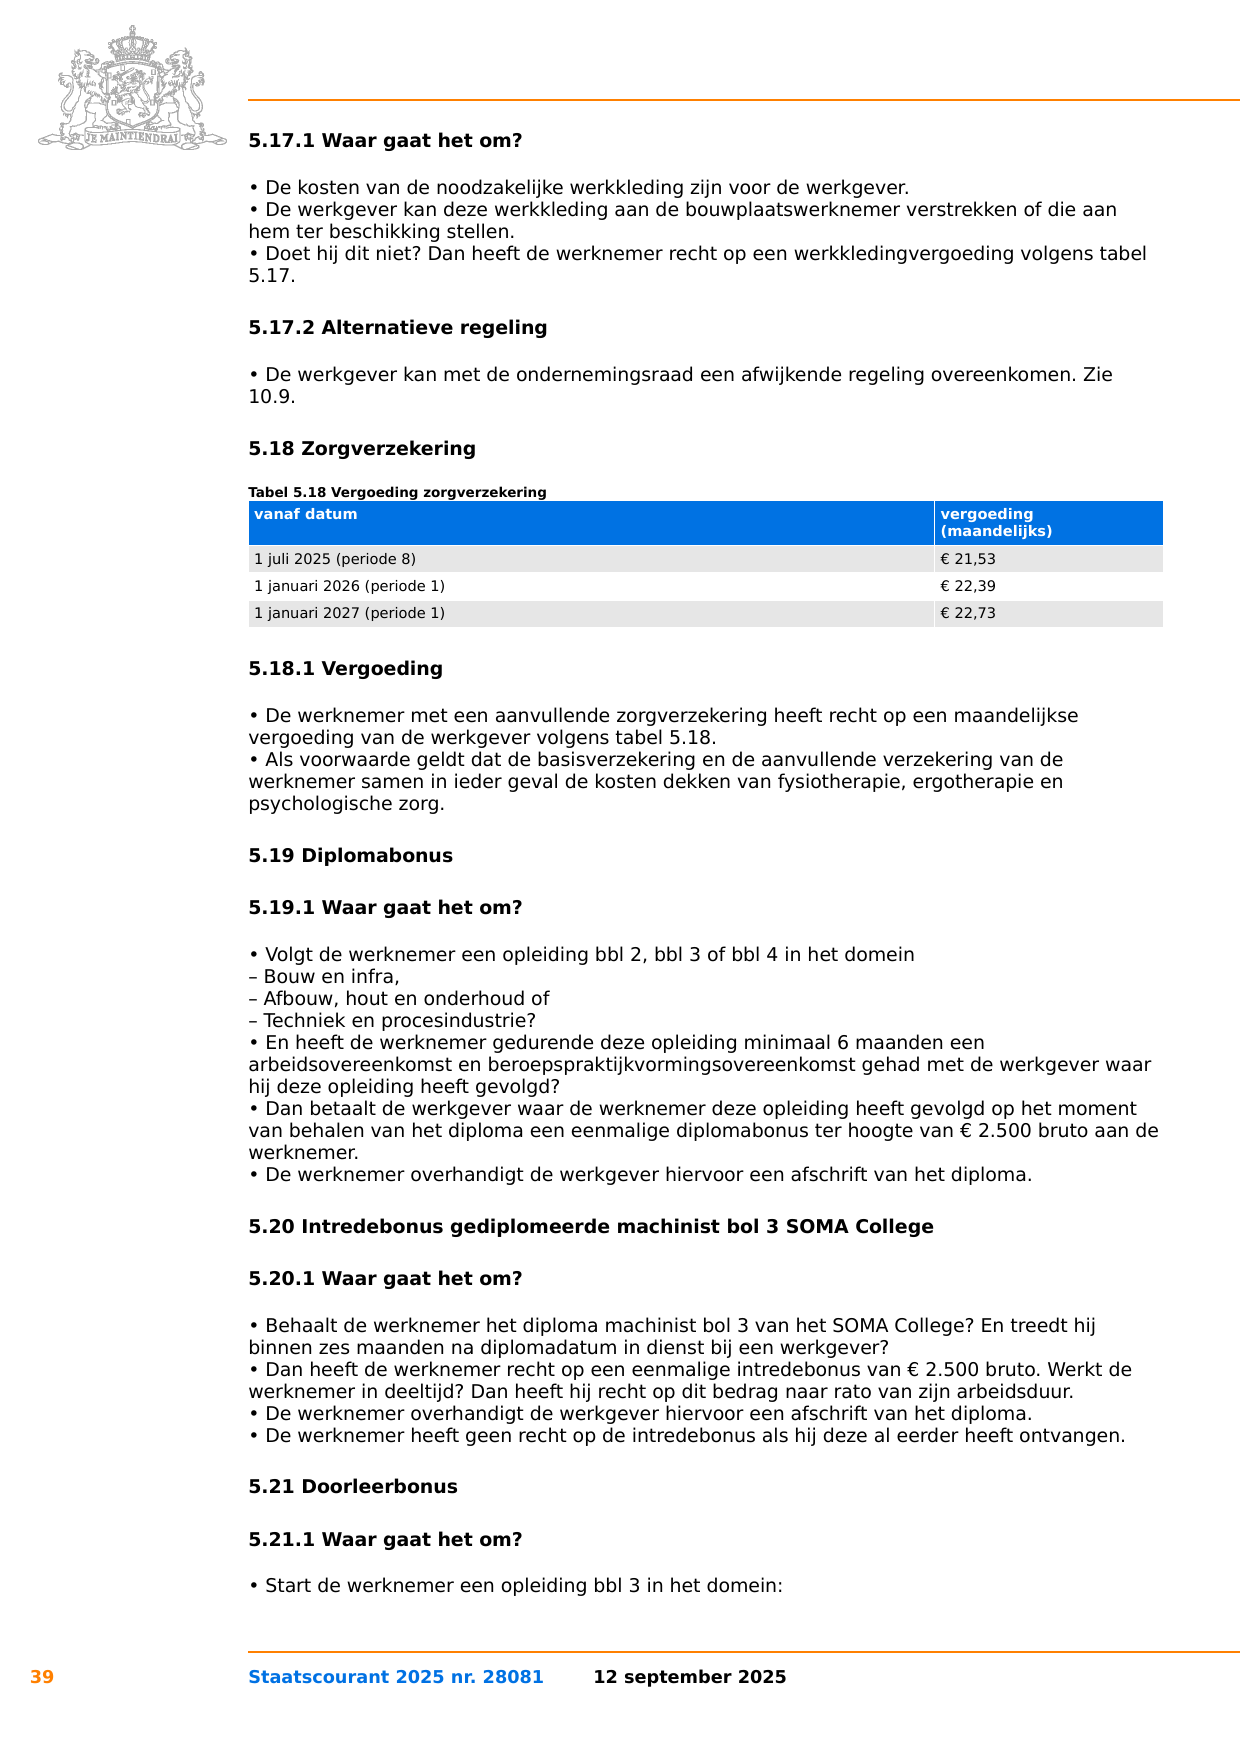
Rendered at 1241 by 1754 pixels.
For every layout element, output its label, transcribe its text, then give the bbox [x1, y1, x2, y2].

text • De werknemer overhandigt de werkgever hiervoor een afschrift van het diploma. [248, 1402, 1163, 1424]
text • De werkgever kan met de ondernemingsraad een afwijkende regeling overeenkomen. Zie 10.9. [248, 364, 1163, 408]
subtitle 5.19.1 Waar gaat het om? [248, 897, 1163, 919]
table_cell vanaf datum [249, 501, 934, 545]
table_cell 1 januari 2027 (periode 1) [249, 601, 934, 627]
table_cell vergoeding (maandelijks) [935, 501, 1163, 545]
text • Behaalt de werknemer het diploma machinist bol 3 van het SOMA College? En treedt hij binnen zes maanden na diplomadatum in dienst bij een werkgever? [248, 1314, 1163, 1358]
table_cell 1 juli 2025 (periode 8) [249, 546, 934, 572]
table_cell € 22,73 [935, 601, 1163, 627]
table_cell 1 januari 2026 (periode 1) [249, 573, 934, 599]
text • De werkgever kan deze werkkleding aan de bouwplaatswerknemer verstrekken of die aan hem ter beschikking stellen. [248, 199, 1163, 243]
text • En heeft de werknemer gedurende deze opleiding minimaal 6 maanden een arbeidsovereenkomst en beroepspraktijkvormingsovereenkomst gehad met de werkgever waar hij deze opleiding heeft gevolgd? [248, 1032, 1163, 1098]
subtitle 5.20.1 Waar gaat het om? [248, 1268, 1163, 1289]
subtitle 5.18 Zorgverzekering [248, 438, 1163, 460]
table_header Tabel 5.18 Vergoeding zorgverzekering [248, 485, 1163, 500]
text • De werknemer heeft geen recht op de intredebonus als hij deze al eerder heeft ontvangen. [248, 1424, 1163, 1446]
text – Bouw en infra, [248, 966, 1163, 988]
text • Start de werknemer een opleiding bbl 3 in het domein: [248, 1575, 1163, 1597]
subtitle 5.17.1 Waar gaat het om? [248, 130, 1163, 152]
subtitle 5.17.2 Alternatieve regeling [248, 317, 1163, 339]
text • De kosten van de noodzakelijke werkkleding zijn voor de werkgever. [248, 177, 1163, 199]
text • De werknemer overhandigt de werkgever hiervoor een afschrift van het diploma. [248, 1164, 1163, 1186]
table_cell € 22,39 [935, 573, 1163, 599]
table_cell € 21,53 [935, 546, 1163, 572]
text • Volgt de werknemer een opleiding bbl 2, bbl 3 of bbl 4 in het domein [248, 944, 1163, 966]
text • Als voorwaarde geldt dat de basisverzekering en de aanvullende verzekering van de werknemer samen in ieder geval de kosten dekken van fysiotherapie, ergotherapie en psychologische zorg. [248, 749, 1163, 815]
subtitle 5.19 Diplomabonus [248, 845, 1163, 867]
subtitle 5.18.1 Vergoeding [248, 658, 1163, 680]
text • Doet hij dit niet? Dan heeft de werknemer recht op een werkkledingvergoeding volgens tabel 5.17. [248, 243, 1163, 287]
subtitle 5.21 Doorleerbonus [248, 1476, 1163, 1498]
text – Techniek en procesindustrie? [248, 1010, 1163, 1032]
text • De werknemer met een aanvullende zorgverzekering heeft recht op een maandelijkse vergoeding van de werkgever volgens tabel 5.18. [248, 705, 1163, 749]
subtitle 5.21.1 Waar gaat het om? [248, 1528, 1163, 1550]
subtitle 5.20 Intredebonus gediplomeerde machinist bol 3 SOMA College [248, 1216, 1163, 1238]
picture [38, 25, 227, 150]
text • Dan betaalt de werkgever waar de werknemer deze opleiding heeft gevolgd op het moment van behalen van het diploma een eenmalige diplomabonus ter hoogte van € 2.500 bruto aan de werknemer. [248, 1098, 1163, 1164]
text • Dan heeft de werknemer recht op een eenmalige intredebonus van € 2.500 bruto. Werkt de werknemer in deeltijd? Dan heeft hij recht op dit bedrag naar rato van zijn arbeidsduur. [248, 1358, 1163, 1402]
text – Afbouw, hout en onderhoud of [248, 988, 1163, 1010]
